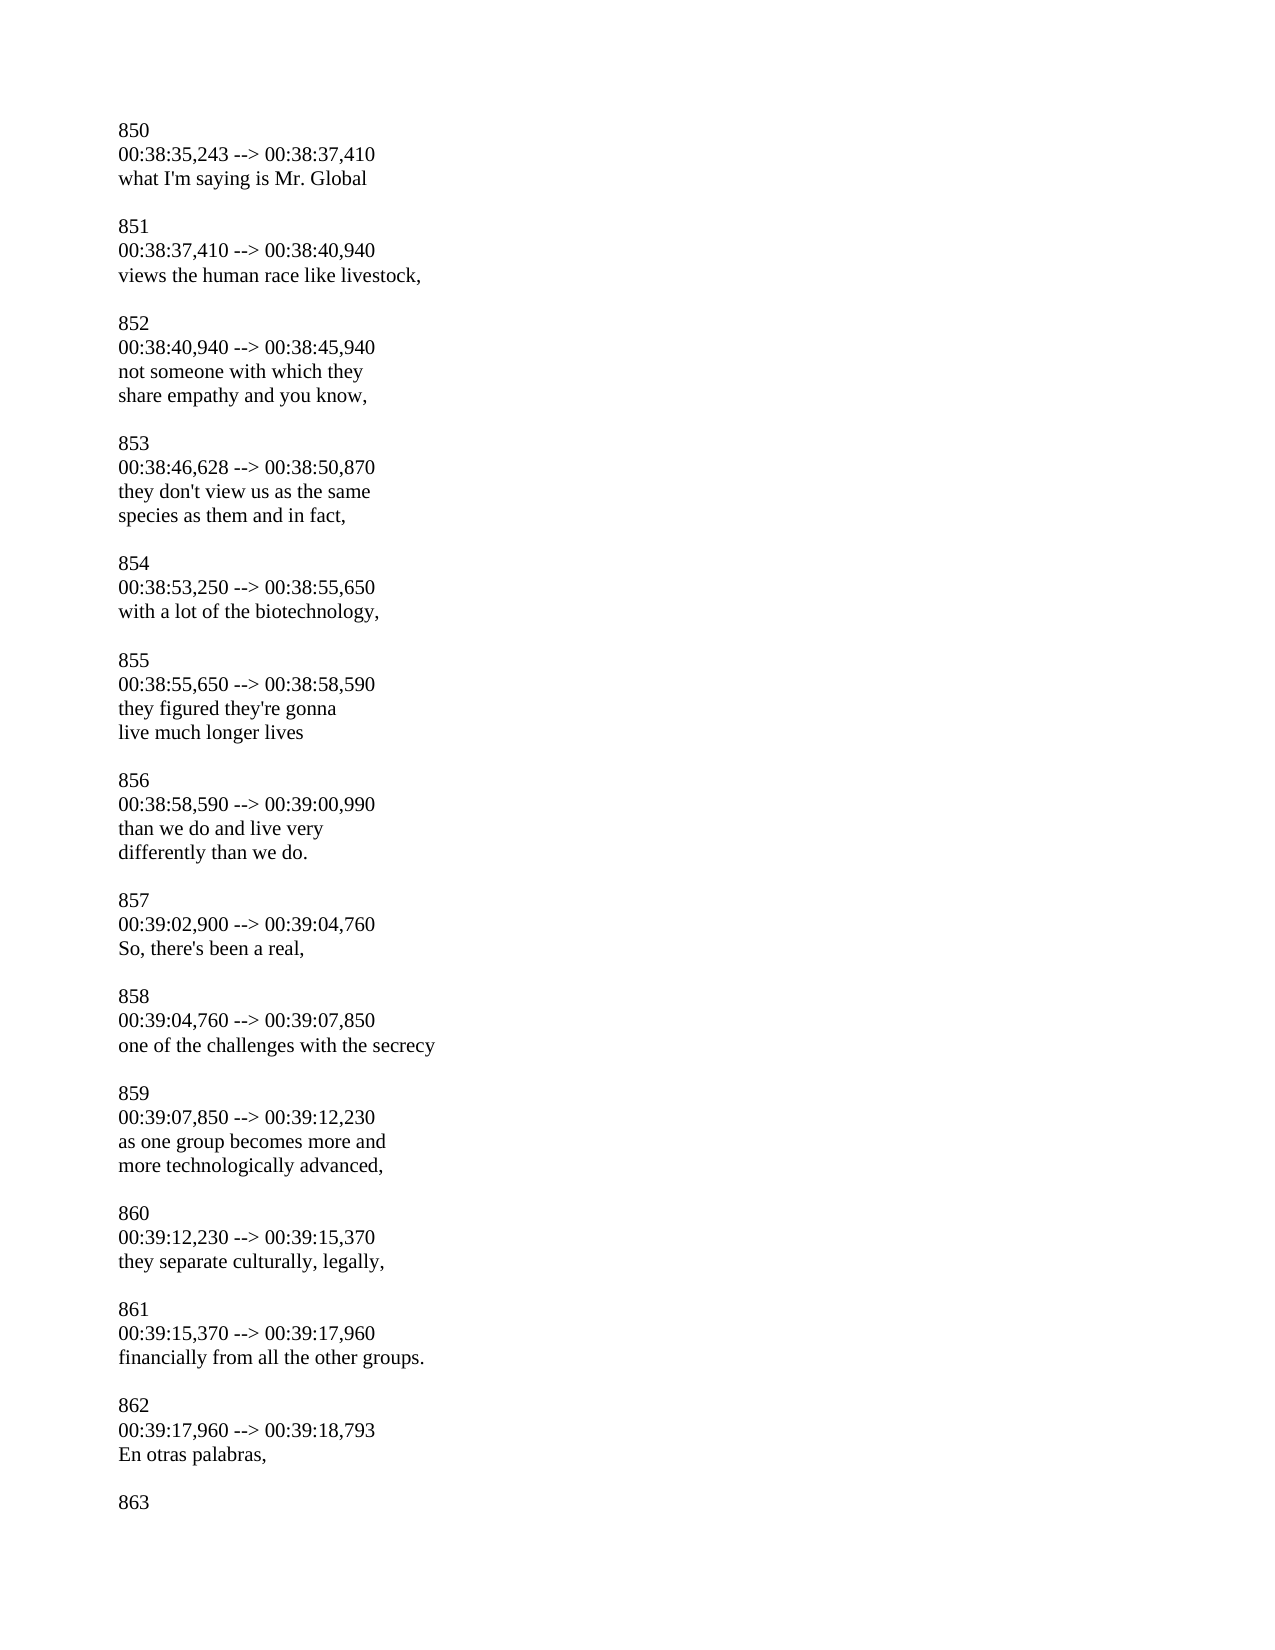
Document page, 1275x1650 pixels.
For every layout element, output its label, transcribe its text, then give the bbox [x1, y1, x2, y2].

text 854 [118, 551, 1157, 575]
text 859 [118, 1081, 1157, 1105]
text financially from all the other groups. [118, 1345, 1157, 1369]
text 853 [118, 431, 1157, 455]
text 00:39:17,960 --> 00:39:18,793 [118, 1417, 1157, 1442]
text 00:39:02,900 --> 00:39:04,760 [118, 912, 1157, 936]
text 00:38:55,650 --> 00:38:58,590 [118, 672, 1157, 696]
text species as them and in fact, [118, 503, 1157, 527]
text En otras palabras, [118, 1442, 1157, 1466]
text 860 [118, 1201, 1157, 1225]
text what I'm saying is Mr. Global [118, 166, 1157, 190]
text more technologically advanced, [118, 1153, 1157, 1177]
text 855 [118, 647, 1157, 672]
text 861 [118, 1297, 1157, 1321]
text 00:38:58,590 --> 00:39:00,990 [118, 792, 1157, 816]
text 00:39:12,230 --> 00:39:15,370 [118, 1225, 1157, 1249]
text than we do and live very [118, 816, 1157, 840]
text 857 [118, 888, 1157, 912]
text 858 [118, 984, 1157, 1008]
text So, there's been a real, [118, 936, 1157, 960]
text they separate culturally, legally, [118, 1249, 1157, 1273]
text they figured they're gonna [118, 696, 1157, 720]
text they don't view us as the same [118, 479, 1157, 503]
text 00:38:53,250 --> 00:38:55,650 [118, 575, 1157, 599]
text views the human race like livestock, [118, 262, 1157, 287]
text share empathy and you know, [118, 383, 1157, 407]
text 00:39:04,760 --> 00:39:07,850 [118, 1008, 1157, 1032]
text differently than we do. [118, 840, 1157, 864]
text 00:38:40,940 --> 00:38:45,940 [118, 335, 1157, 359]
text 00:38:37,410 --> 00:38:40,940 [118, 238, 1157, 262]
text 862 [118, 1393, 1157, 1417]
text with a lot of the biotechnology, [118, 599, 1157, 623]
text 00:39:07,850 --> 00:39:12,230 [118, 1105, 1157, 1129]
text not someone with which they [118, 359, 1157, 383]
text 00:39:15,370 --> 00:39:17,960 [118, 1321, 1157, 1345]
text 00:38:35,243 --> 00:38:37,410 [118, 142, 1157, 166]
text as one group becomes more and [118, 1129, 1157, 1153]
text 851 [118, 214, 1157, 238]
text 863 [118, 1490, 1157, 1514]
text live much longer lives [118, 720, 1157, 744]
text one of the challenges with the secrecy [118, 1032, 1157, 1057]
text 00:38:46,628 --> 00:38:50,870 [118, 455, 1157, 479]
text 856 [118, 768, 1157, 792]
text 850 [118, 118, 1157, 142]
text 852 [118, 311, 1157, 335]
